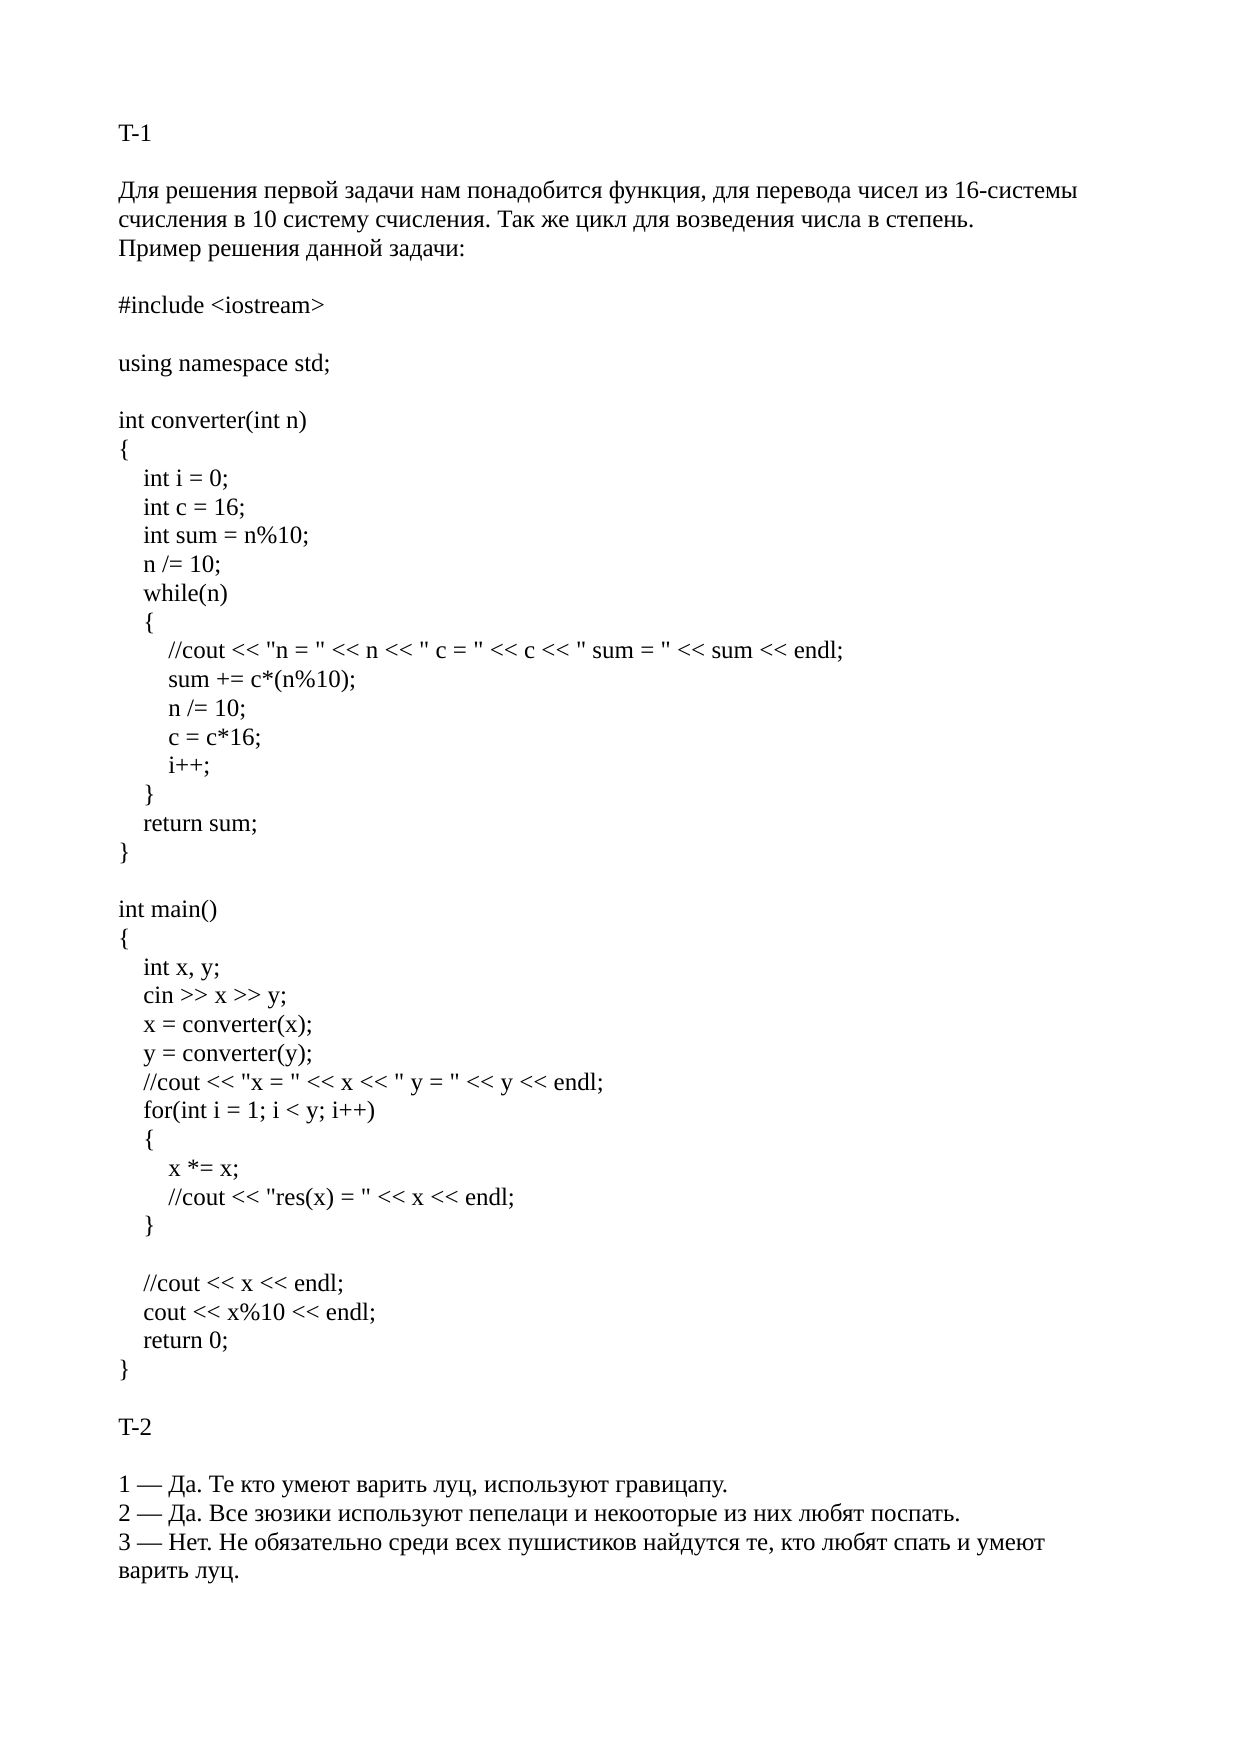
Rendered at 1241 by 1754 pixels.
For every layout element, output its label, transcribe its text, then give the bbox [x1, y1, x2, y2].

text x *= x; [118, 1153, 1122, 1182]
text //cout << x << endl; [118, 1268, 1122, 1297]
text { [118, 607, 1122, 636]
text int main() [118, 894, 1122, 923]
text Пример решения данной задачи: [118, 233, 1122, 262]
text #include <iostream> [118, 291, 1122, 319]
text n /= 10; [118, 549, 1122, 578]
text 2 — Да. Все зюзики используют пепелаци и некооторые из них любят поспать. [118, 1498, 1122, 1527]
text } [118, 779, 1122, 808]
text cin >> x >> y; [118, 981, 1122, 1009]
text sum += c*(n%10); [118, 664, 1122, 693]
text n /= 10; [118, 693, 1122, 722]
text { [118, 1124, 1122, 1153]
text for(int i = 1; i < y; i++) [118, 1096, 1122, 1124]
text while(n) [118, 578, 1122, 607]
text return 0; [118, 1326, 1122, 1354]
text 1 — Да. Те кто умеют варить луц, используют гравицапу. [118, 1469, 1122, 1498]
text } [118, 1211, 1122, 1239]
text return sum; [118, 808, 1122, 837]
text int x, y; [118, 952, 1122, 981]
text int converter(int n) [118, 406, 1122, 434]
text y = converter(y); [118, 1038, 1122, 1067]
text int c = 16; [118, 492, 1122, 521]
text int i = 0; [118, 463, 1122, 492]
text i++; [118, 751, 1122, 779]
text //cout << "x = " << x << " y = " << y << endl; [118, 1067, 1122, 1096]
text 3 — Нет. Не обязательно среди всех пушистиков найдутся те, кто любят спать и умеют варить луц. [118, 1527, 1122, 1584]
text Для решения первой задачи нам понадобится функция, для перевода чисел из 16-системы счисления в 10 систему счисления. Так же цикл для возведения числа в степень. [118, 176, 1122, 233]
text int sum = n%10; [118, 521, 1122, 549]
text //cout << "res(x) = " << x << endl; [118, 1182, 1122, 1211]
text } [118, 1354, 1122, 1383]
text c = c*16; [118, 722, 1122, 751]
text T-1 [118, 118, 1122, 147]
text { [118, 434, 1122, 463]
text //cout << "n = " << n << " c = " << c << " sum = " << sum << endl; [118, 636, 1122, 664]
text } [118, 837, 1122, 866]
text cout << x%10 << endl; [118, 1297, 1122, 1326]
text { [118, 923, 1122, 952]
text x = converter(x); [118, 1009, 1122, 1038]
text T-2 [118, 1412, 1122, 1441]
text using namespace std; [118, 348, 1122, 377]
